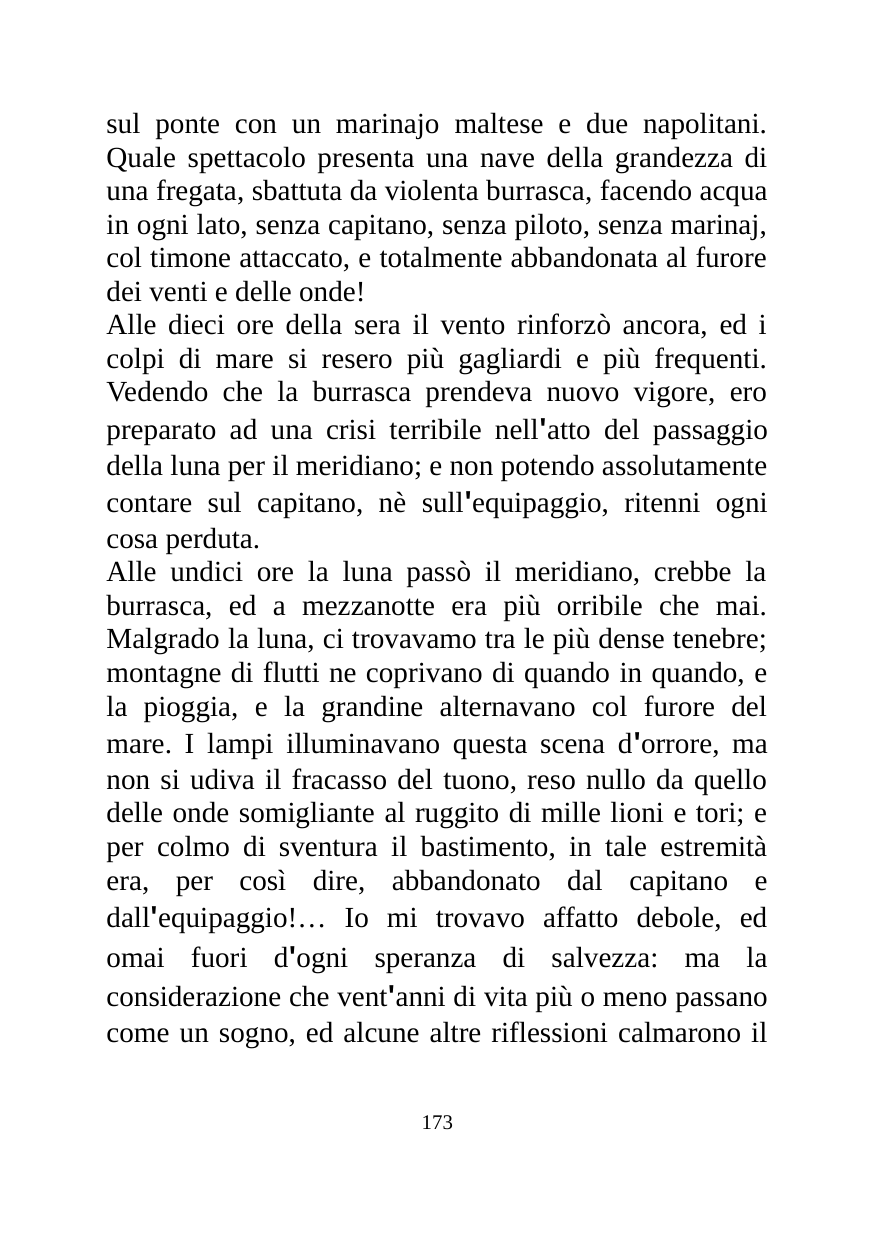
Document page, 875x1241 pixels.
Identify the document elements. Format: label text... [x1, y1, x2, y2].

text Alle undici ore la luna passò il meridiano, crebbe la burrasca, ed a mezzanotte era più orribile che mai. Malgrado la luna, ci trovavamo tra le più dense tenebre; montagne di flutti ne coprivano di quando in quando, e la pioggia, e la grandine alternavano col furore del mare. I lampi illuminavano questa scena d'orrore, ma non si udiva il fracasso del tuono, reso nullo da quello delle onde somigliante al ruggito di mille lioni e tori; e per colmo di sventura il bastimento, in tale estremità era, per così dire, abbandonato dal capitano e dall'equipaggio!… Io mi trovavo affatto debole, ed omai fuori d'ogni speranza di salvezza: ma la considerazione che vent'anni di vita più o meno passano come un sogno, ed alcune altre riflessioni calmarono il [106, 554, 768, 1049]
text sul ponte con un marinajo maltese e due napolitani. Quale spettacolo presenta una nave della grandezza di una fregata, sbattuta da violenta burrasca, facendo acqua in ogni lato, senza capitano, senza piloto, senza marinaj, col timone attaccato, e totalmente abbandonata al furore dei venti e delle onde! [106, 106, 768, 307]
text Alle dieci ore della sera il vento rinforzò ancora, ed i colpi di mare si resero più gagliardi e più frequenti. Vedendo che la burrasca prendeva nuovo vigore, ero preparato ad una crisi terribile nell'atto del passaggio della luna per il meridiano; e non potendo assolutamente contare sul capitano, nè sull'equipaggio, ritenni ogni cosa perduta. [106, 307, 768, 554]
